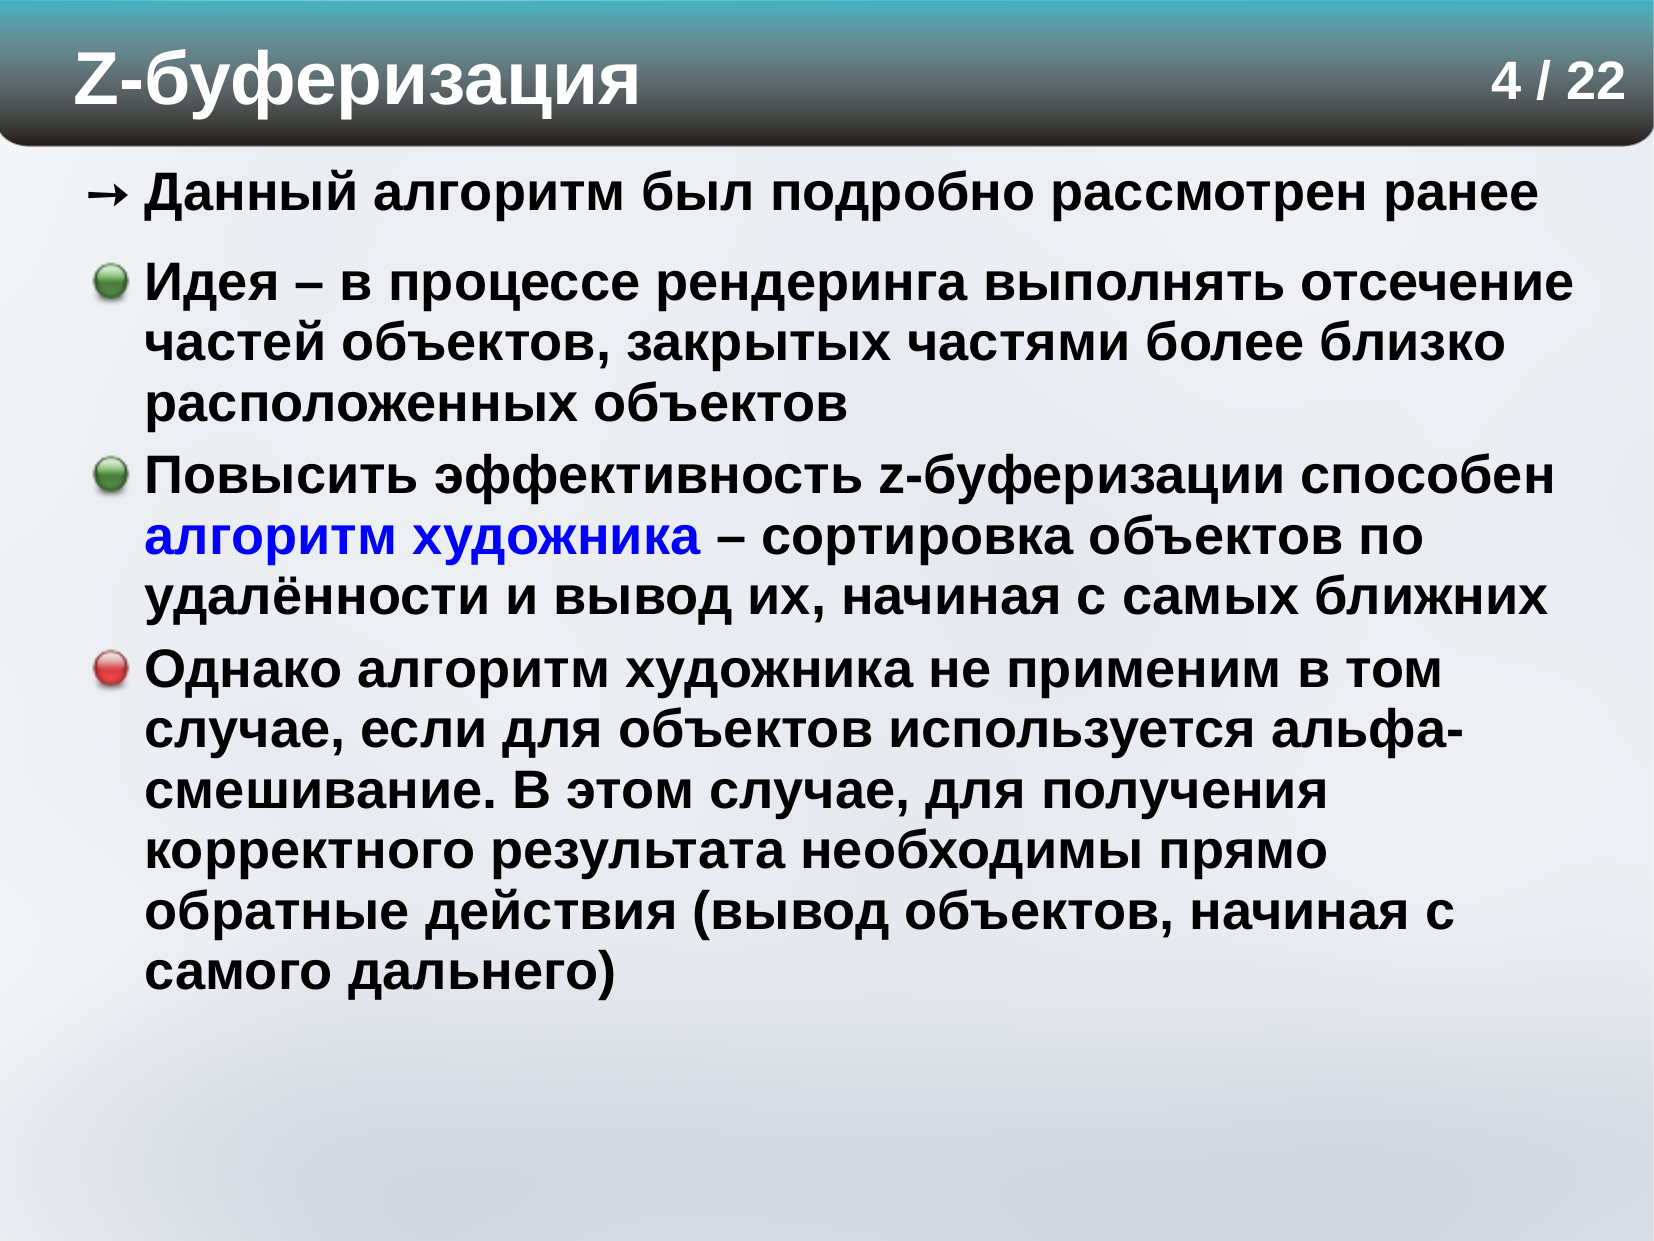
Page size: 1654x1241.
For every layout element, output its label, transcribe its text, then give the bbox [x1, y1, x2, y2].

text_box Данный алгоритм был подробно рассмотрен ранее Идея – в процессе рендеринга выполнять отсечение частей объектов, закрытых частями более близко расположенных объектов Повысить эффективность z-буферизации способен алгоритм художника – сортировка объектов по удалённости и вывод их, начиная с самых ближних Однако алгоритм художника не применим в том случае, если для объектов используется альфа-смешивание. В этом случае, для получения корректного результата необходимы прямо обратные действия (вывод объектов, начиная с самого дальнего) [70, 153, 1625, 1009]
text_box Z-буферизация [59, 29, 1418, 129]
text_box <номер> / 22 [1476, 42, 1654, 179]
picture [0, 0, 1654, 1241]
